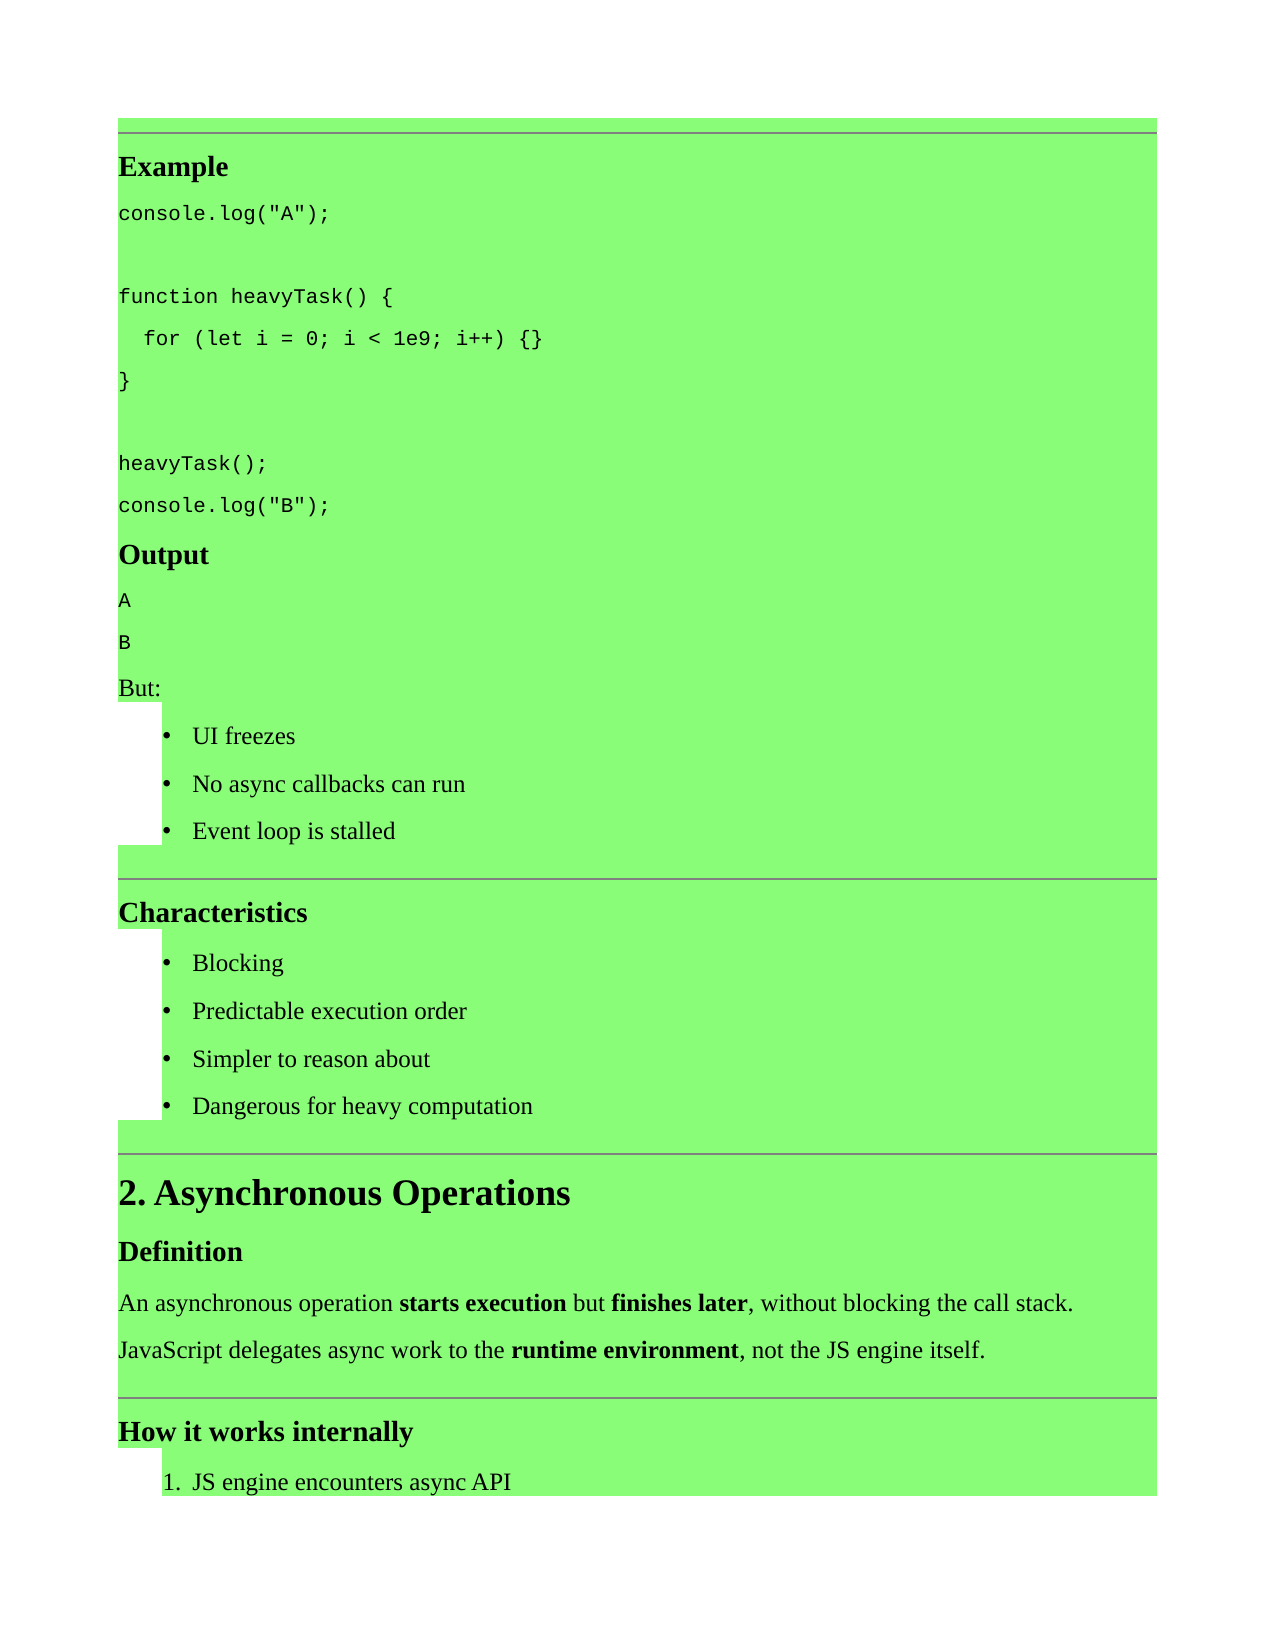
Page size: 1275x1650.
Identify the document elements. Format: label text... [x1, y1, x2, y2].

list Blocking [162, 948, 1157, 977]
text B [118, 632, 1157, 655]
text JavaScript delegates async work to the runtime environment, not the JS engine itself. [118, 1335, 1157, 1364]
text console.log("B"); [118, 495, 1157, 519]
text heavyTask(); [118, 453, 1157, 477]
list JS engine encounters async API [162, 1467, 1157, 1496]
list Dangerous for heavy computation [162, 1091, 1157, 1120]
text An asynchronous operation starts execution but finishes later, without blocking the call stack. [118, 1288, 1157, 1316]
list Event loop is stalled [162, 816, 1157, 845]
text But: [118, 673, 1157, 702]
list UI freezes [162, 721, 1157, 750]
subtitle How it works internally [118, 1414, 1157, 1448]
subtitle Example [118, 149, 1157, 183]
subtitle Output [118, 537, 1157, 570]
subtitle Characteristics [118, 895, 1157, 929]
text console.log("A"); [118, 203, 1157, 226]
text A [118, 590, 1157, 614]
list No async callbacks can run [162, 769, 1157, 797]
text for (let i = 0; i < 1e9; i++) {} [118, 328, 1157, 352]
list Predictable execution order [162, 996, 1157, 1025]
list Simpler to reason about [162, 1044, 1157, 1072]
subtitle 2. Asynchronous Operations [118, 1170, 1157, 1213]
subtitle Definition [118, 1234, 1157, 1268]
text function heavyTask() { [118, 286, 1157, 310]
text } [118, 370, 1157, 393]
